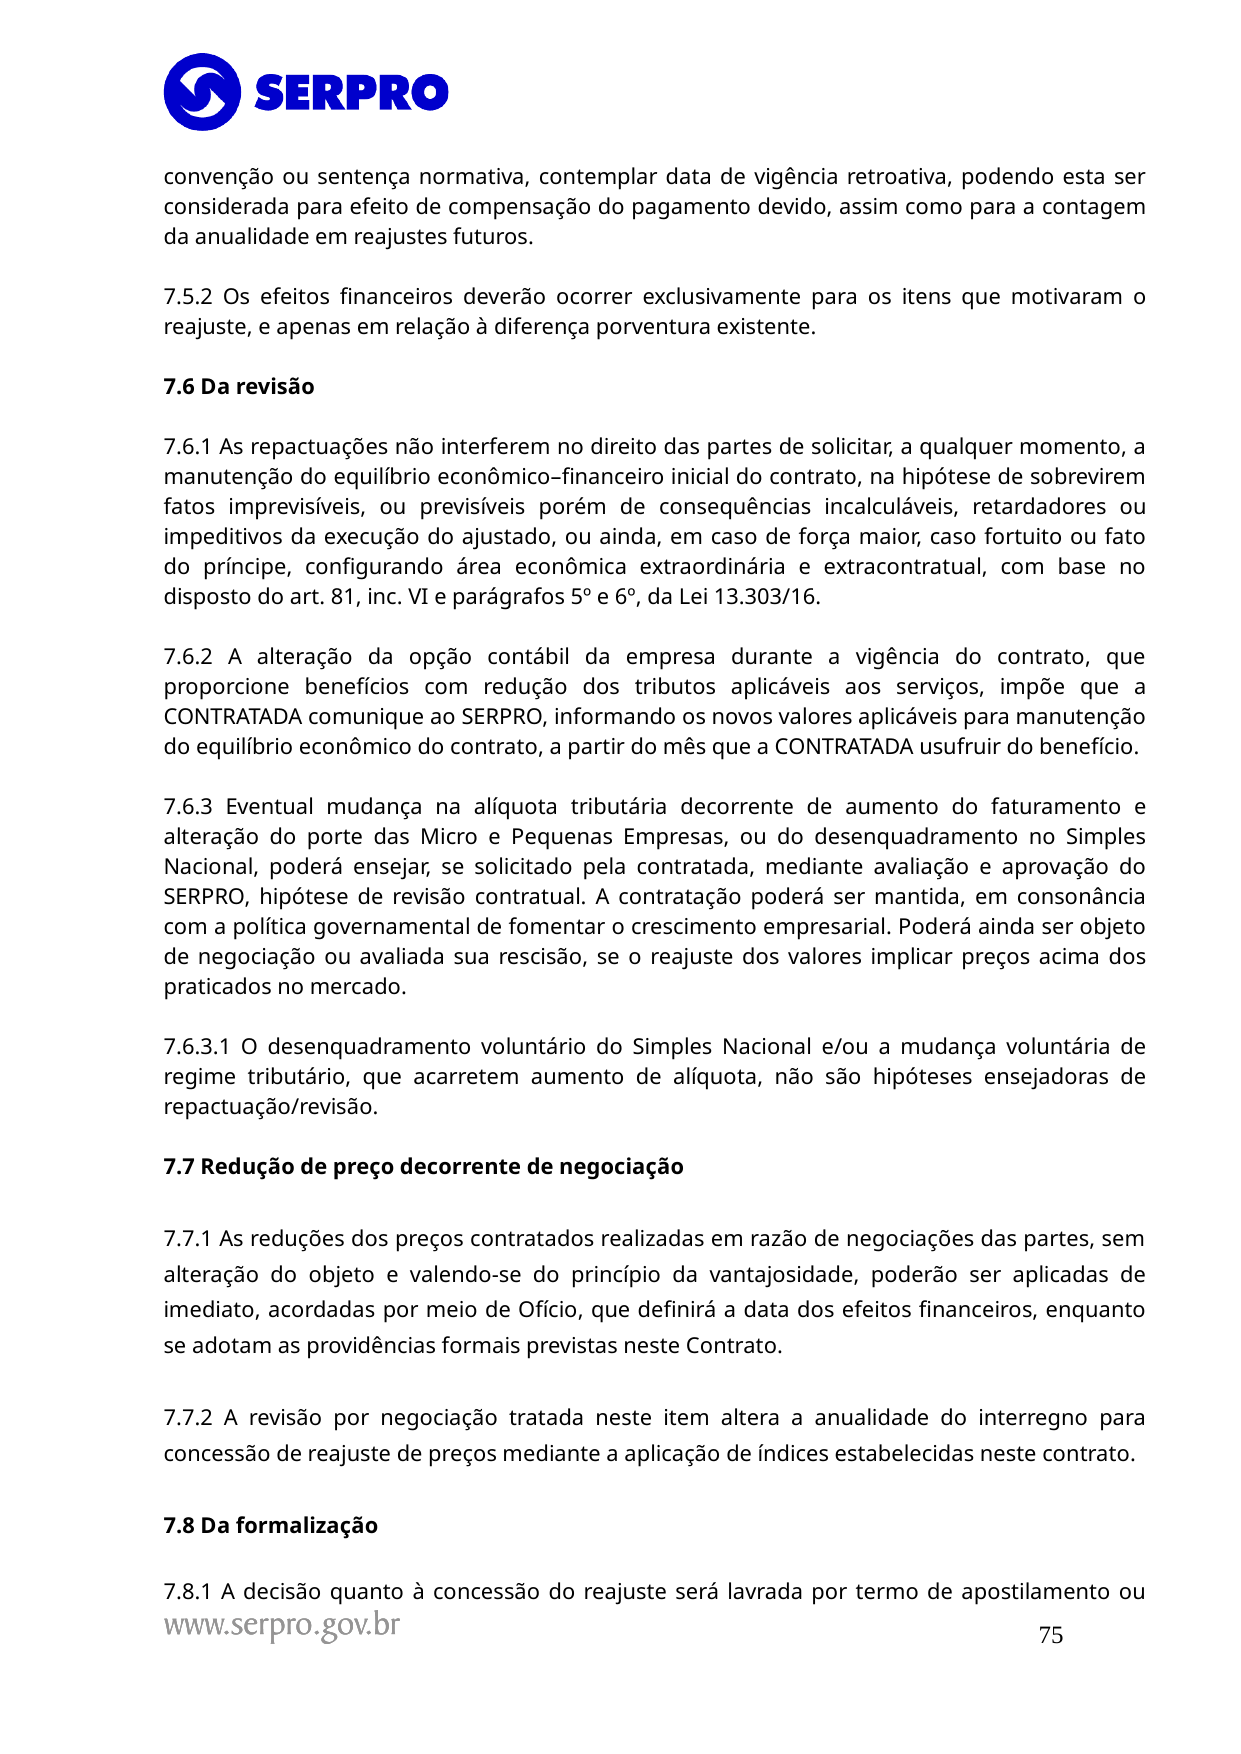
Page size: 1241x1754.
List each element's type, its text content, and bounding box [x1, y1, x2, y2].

text 7.6.1 As repactuações não interferem no direito das partes de solicitar, a qualquer momento, a manutenção do equilíbrio econômico–financeiro inicial do contrato, na hipótese de sobrevirem fatos imprevisíveis, ou previsíveis porém de consequências incalculáveis, retardadores ou impeditivos da execução do ajustado, ou ainda, em caso de força maior, caso fortuito ou fato do príncipe, configurando área econômica extraordinária e extracontratual, com base no disposto do art. 81, inc. VI e parágrafos 5º e 6º, da Lei 13.303/16. [163, 431, 1148, 611]
text 7.8 Da formalização [163, 1510, 1148, 1540]
text 7.6 Da revisão [163, 371, 1148, 401]
text 7.8.1 A decisão quanto à concessão do reajuste será lavrada por termo de apostilamento ou [163, 1576, 1148, 1606]
text 7.5.2 Os efeitos financeiros deverão ocorrer exclusivamente para os itens que motivaram o reajuste, e apenas em relação à diferença porventura existente. [163, 281, 1148, 341]
text 7.7.1 As reduções dos preços contratados realizadas em razão de negociações das partes, sem alteração do objeto e valendo-se do princípio da vantajosidade, poderão ser aplicadas de imediato, acordadas por meio de Ofício, que definirá a data dos efeitos financeiros, enquanto se adotam as providências formais previstas neste Contrato. [163, 1222, 1148, 1360]
text 7.6.3 Eventual mudança na alíquota tributária decorrente de aumento do faturamento e alteração do porte das Micro e Pequenas Empresas, ou do desenquadramento no Simples Nacional, poderá ensejar, se solicitado pela contratada, mediante avaliação e aprovação do SERPRO, hipótese de revisão contratual. A contratação poderá ser mantida, em consonância com a política governamental de fomentar o crescimento empresarial. Poderá ainda ser objeto de negociação ou avaliada sua rescisão, se o reajuste dos valores implicar preços acima dos praticados no mercado. [163, 791, 1148, 1001]
picture [169, 1610, 395, 1644]
picture [163, 53, 449, 131]
text 7.6.3.1 O desenquadramento voluntário do Simples Nacional e/ou a mudança voluntária de regime tributário, que acarretem aumento de alíquota, não são hipóteses ensejadoras de repactuação/revisão. [163, 1031, 1148, 1121]
text 7.7.2 A revisão por negociação tratada neste item altera a anualidade do interregno para concessão de reajuste de preços mediante a aplicação de índices estabelecidas neste contrato. [163, 1402, 1148, 1468]
text convenção ou sentença normativa, contemplar data de vigência retroativa, podendo esta ser considerada para efeito de compensação do pagamento devido, assim como para a contagem da anualidade em reajustes futuros. [163, 161, 1148, 251]
text 7.6.2 A alteração da opção contábil da empresa durante a vigência do contrato, que proporcione benefícios com redução dos tributos aplicáveis aos serviços, impõe que a CONTRATADA comunique ao SERPRO, informando os novos valores aplicáveis para manutenção do equilíbrio econômico do contrato, a partir do mês que a CONTRATADA usufruir do benefício. [163, 641, 1148, 761]
